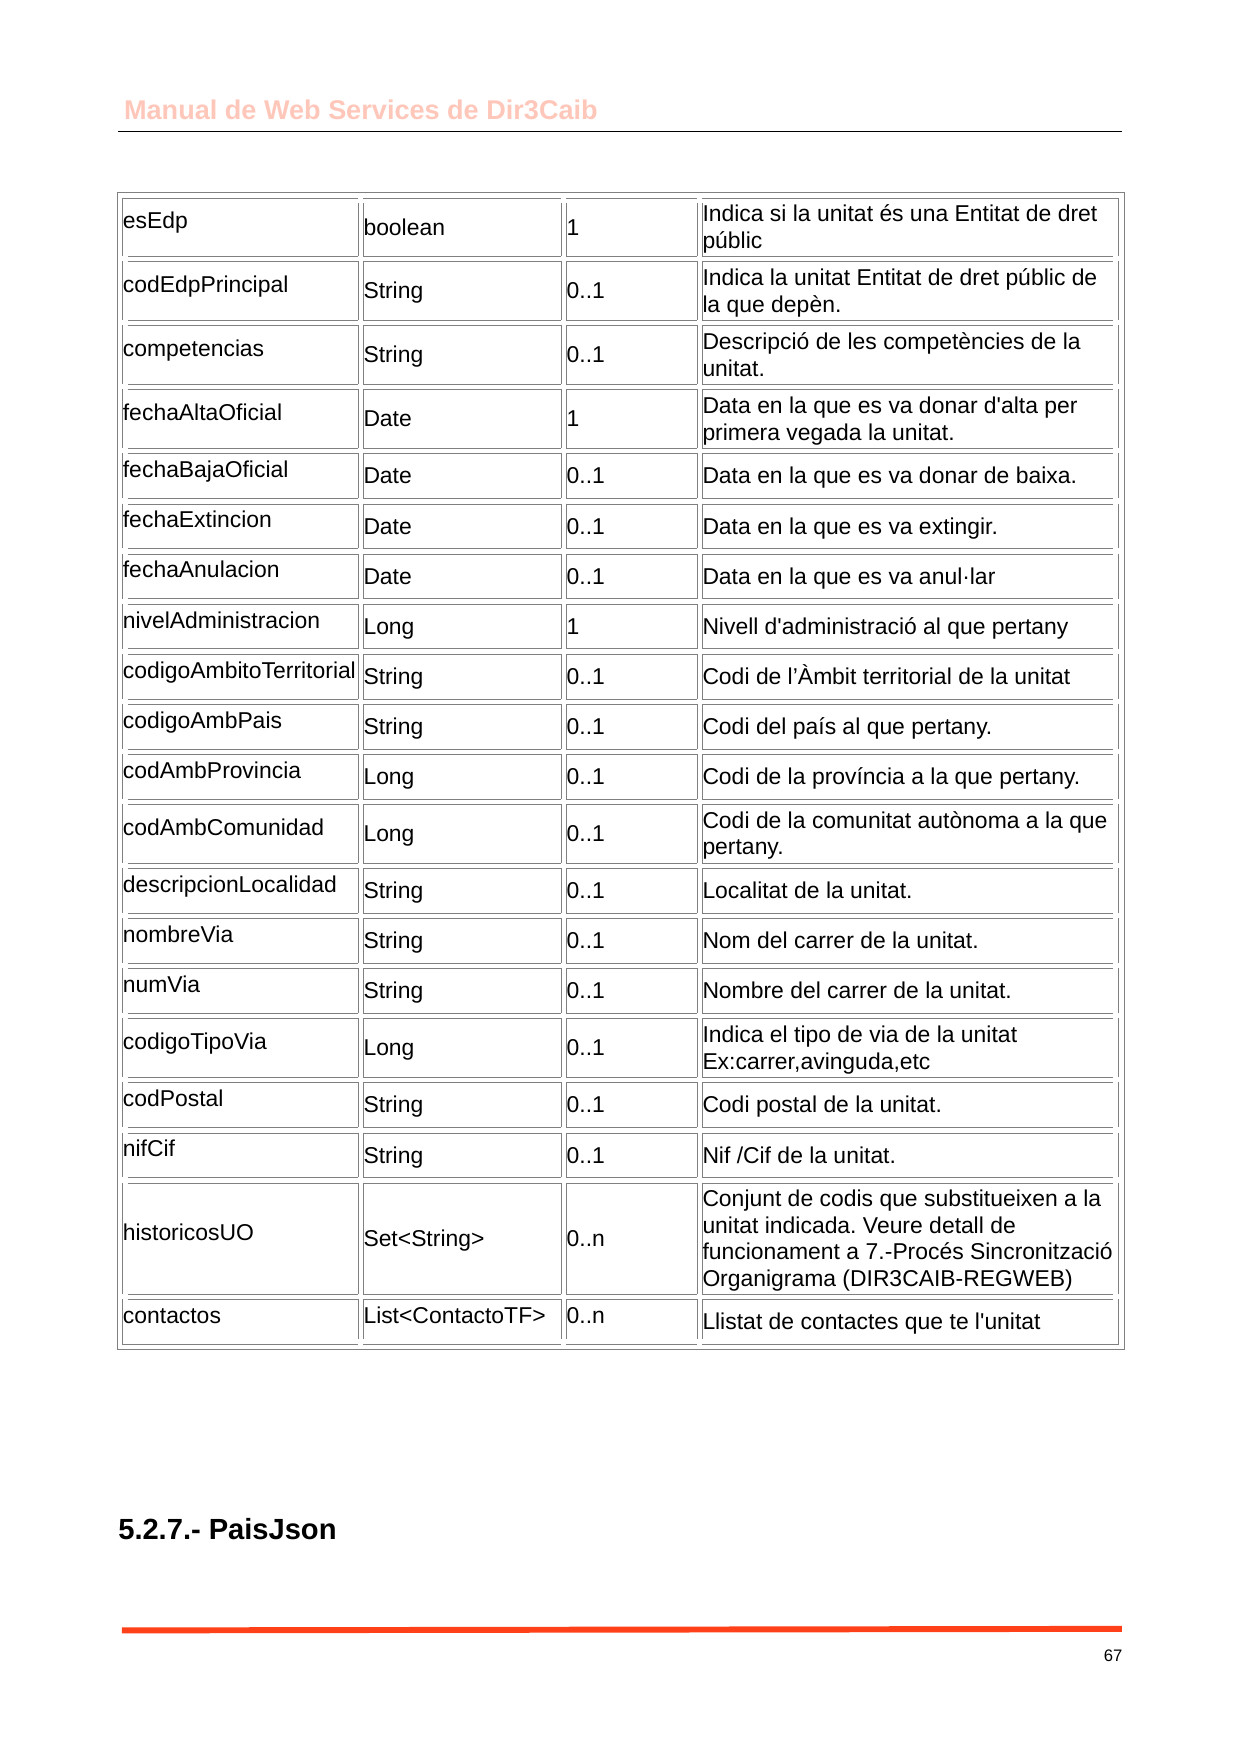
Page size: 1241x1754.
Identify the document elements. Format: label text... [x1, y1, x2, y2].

table_cell historicosUO [120, 1177, 360, 1294]
table_cell String [360, 256, 563, 320]
table_cell Llistat de contactes que te l'unitat [699, 1294, 1121, 1344]
table_cell numVia [120, 963, 360, 1013]
table_cell codAmbComunidad [120, 799, 360, 863]
table_cell fechaExtincion [120, 498, 360, 548]
table_cell codPostal [120, 1077, 360, 1127]
table_cell codigoAmbPais [120, 699, 360, 748]
table_cell 0..1 [564, 749, 699, 799]
table_cell 1 [564, 193, 699, 256]
table_cell Long [360, 598, 563, 648]
table_cell 0..1 [564, 648, 699, 698]
table_cell codigoTipoVia [120, 1013, 360, 1077]
table_cell codigoAmbitoTerritorial [120, 648, 360, 698]
table_cell String [360, 648, 563, 698]
table_cell Data en la que es va donar de baixa. [699, 448, 1121, 498]
table_cell List<ContactoTF> [360, 1294, 563, 1344]
table_cell fechaAnulacion [120, 548, 360, 598]
table_cell 0..1 [564, 963, 699, 1013]
table_cell 0..1 [564, 320, 699, 384]
table_cell 0..n [564, 1294, 699, 1344]
table_cell Descripció de les competències de la unitat. [699, 320, 1121, 384]
table_cell esEdp [120, 193, 360, 256]
table_cell Set<String> [360, 1177, 563, 1294]
table_cell Nombre del carrer de la unitat. [699, 963, 1121, 1013]
table_cell String [360, 1127, 563, 1177]
table_cell 1 [564, 598, 699, 648]
table_cell codEdpPrincipal [120, 256, 360, 320]
table_cell 0..1 [564, 699, 699, 748]
table_cell 0..n [564, 1177, 699, 1294]
table_cell 0..1 [564, 913, 699, 963]
table_cell Date [360, 384, 563, 448]
table_cell 0..1 [564, 1013, 699, 1077]
table_cell Data en la que es va anul·lar [699, 548, 1121, 598]
table_cell Conjunt de codis que substitueixen a la unitat indicada. Veure detall de funcionament a 7.-Procés Sincronització Organigrama (DIR3CAIB-REGWEB) [699, 1177, 1121, 1294]
subtitle PaisJson [118, 1512, 1122, 1546]
table_cell Codi postal de la unitat. [699, 1077, 1121, 1127]
table_cell Date [360, 498, 563, 548]
table_cell Data en la que es va donar d'alta per primera vegada la unitat. [699, 384, 1121, 448]
table_cell Codi de la comunitat autònoma a la que pertany. [699, 799, 1121, 863]
table_cell fechaBajaOficial [120, 448, 360, 498]
table_cell Nif /Cif de la unitat. [699, 1127, 1121, 1177]
table_cell Nom del carrer de la unitat. [699, 913, 1121, 963]
table_cell 0..1 [564, 1127, 699, 1177]
table_cell 0..1 [564, 448, 699, 498]
table_cell Codi de l’Àmbit territorial de la unitat [699, 648, 1121, 698]
table_cell codAmbProvincia [120, 749, 360, 799]
table_cell 0..1 [564, 498, 699, 548]
table_cell String [360, 963, 563, 1013]
table_cell 0..1 [564, 1077, 699, 1127]
table_cell 0..1 [564, 863, 699, 913]
table_cell fechaAltaOficial [120, 384, 360, 448]
table_cell nombreVia [120, 913, 360, 963]
table_cell Long [360, 799, 563, 863]
table_cell String [360, 1077, 563, 1127]
table_cell Localitat de la unitat. [699, 863, 1121, 913]
table_cell String [360, 863, 563, 913]
table_cell Long [360, 749, 563, 799]
table_cell boolean [360, 193, 563, 256]
table_cell Date [360, 548, 563, 598]
table_cell Data en la que es va extingir. [699, 498, 1121, 548]
table_cell Codi del país al que pertany. [699, 699, 1121, 748]
table_cell descripcionLocalidad [120, 863, 360, 913]
table_cell contactos [120, 1294, 360, 1344]
table_cell String [360, 699, 563, 748]
table_cell String [360, 320, 563, 384]
table_cell Codi de la província a la que pertany. [699, 749, 1121, 799]
table_cell Indica si la unitat és una Entitat de dret públic [699, 193, 1121, 256]
table_cell Indica el tipo de via de la unitat Ex:carrer,avinguda,etc [699, 1013, 1121, 1077]
table_cell Long [360, 1013, 563, 1077]
table_cell nifCif [120, 1127, 360, 1177]
table_cell 0..1 [564, 256, 699, 320]
table_cell 0..1 [564, 799, 699, 863]
table_cell String [360, 913, 563, 963]
table_cell Indica la unitat Entitat de dret públic de la que depèn. [699, 256, 1121, 320]
table_cell Date [360, 448, 563, 498]
table_cell 1 [564, 384, 699, 448]
table_cell nivelAdministracion [120, 598, 360, 648]
table_cell Nivell d'administració al que pertany [699, 598, 1121, 648]
table_cell 0..1 [564, 548, 699, 598]
table_cell competencias [120, 320, 360, 384]
